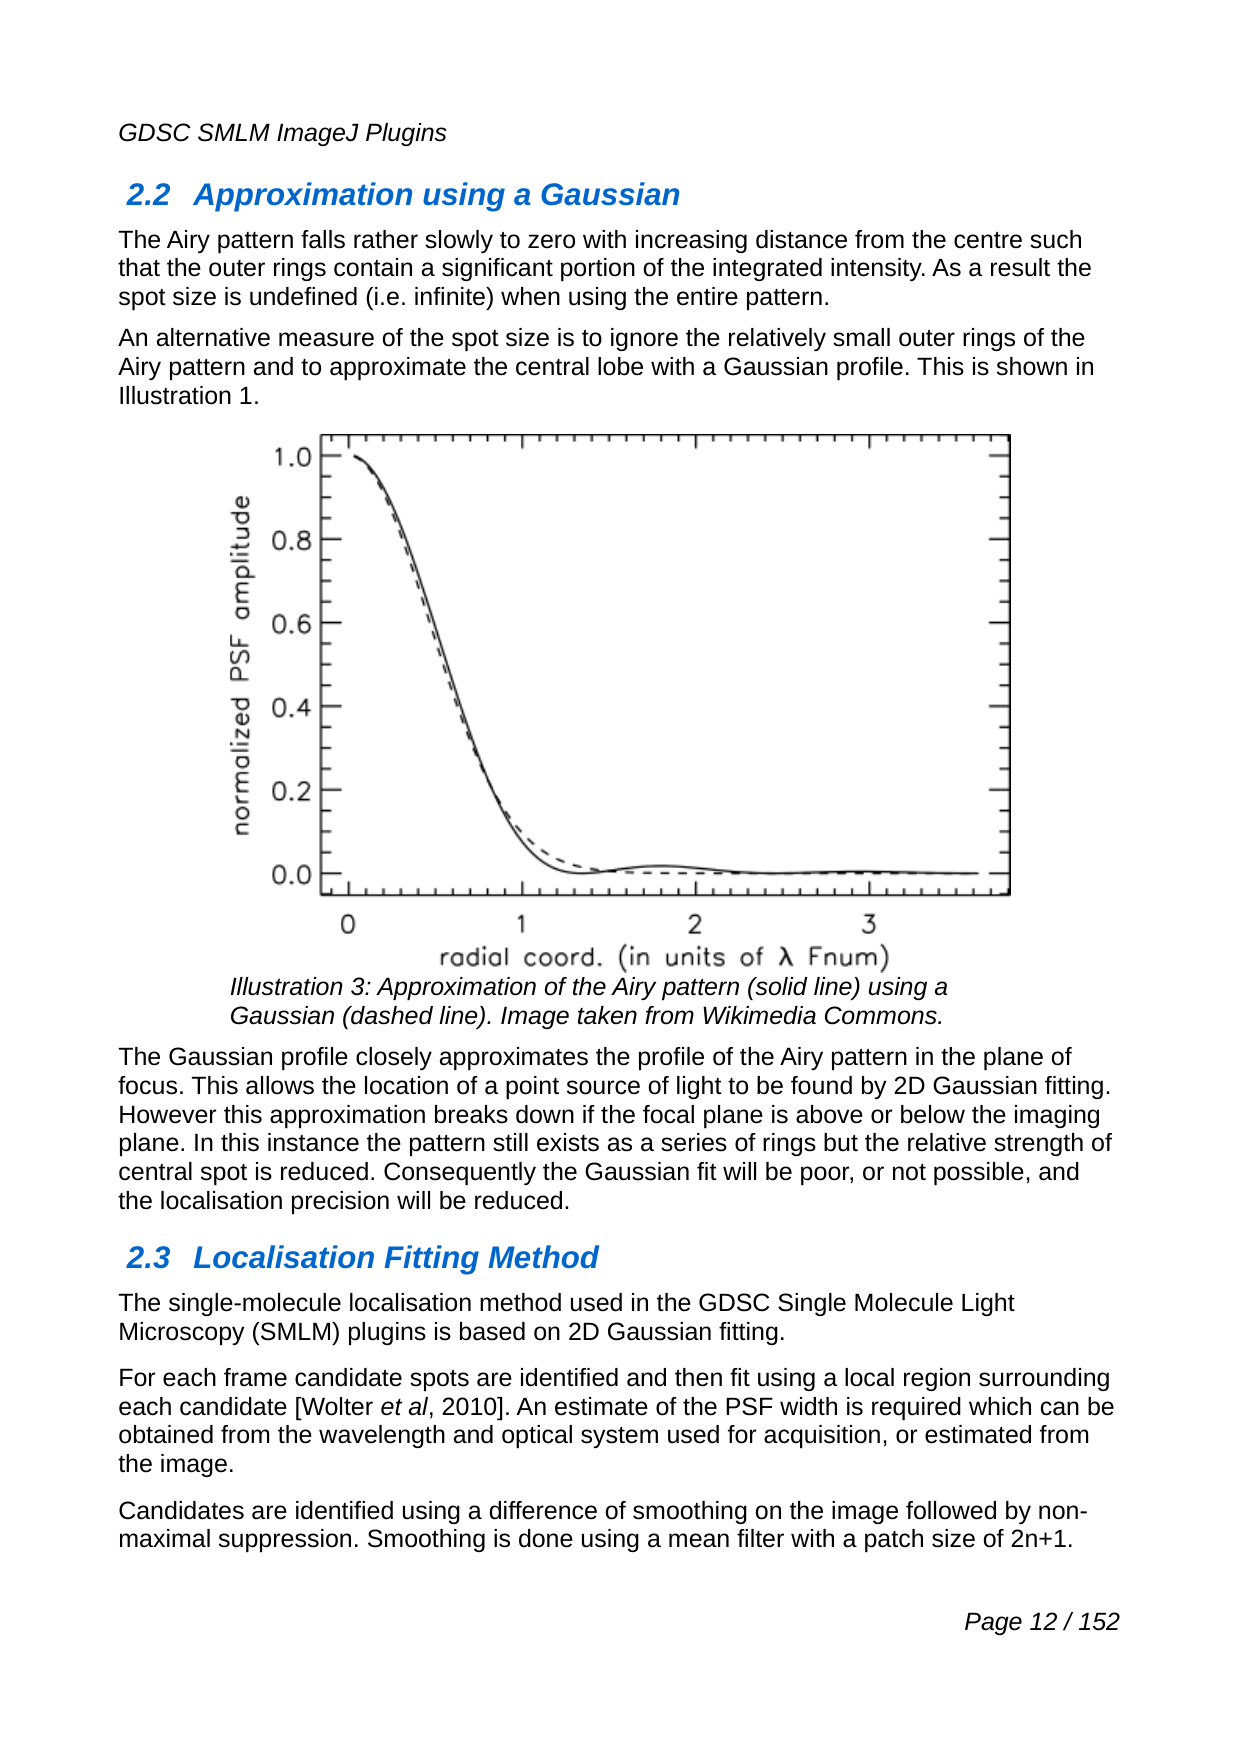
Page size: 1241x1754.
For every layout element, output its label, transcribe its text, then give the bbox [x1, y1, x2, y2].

text Illustration 3: Approximation of the Airy pattern (solid line) using a Gaussian (dashed line). Image taken from Wikimedia Commons. [229, 973, 1011, 1030]
text For each frame candidate spots are identified and then fit using a local region surrounding each candidate [Wolter et al, 2010]. An estimate of the PSF width is required which can be obtained from the wavelength and optical system used for acquisition, or estimated from the image. [118, 1363, 1122, 1478]
text Candidates are identified using a difference of smoothing on the image followed by non-maximal suppression. Smoothing is done using a mean filter with a patch size of 2n+1. [118, 1496, 1122, 1553]
text An alternative measure of the spot size is to ignore the relatively small outer rings of the Airy pattern and to approximate the central lobe with a Gaussian profile. This is shown in Illustration 1. [118, 323, 1122, 410]
text The single-molecule localisation method used in the GDSC Single Molecule Light Microscopy (SMLM) plugins is based on 2D Gaussian fitting. [118, 1288, 1122, 1345]
subtitle Localisation Fitting Method [118, 1239, 1122, 1275]
picture [229, 434, 1011, 973]
text The Airy pattern falls rather slowly to zero with increasing distance from the centre such that the outer rings contain a significant portion of the integrated intensity. As a result the spot size is undefined (i.e. infinite) when using the entire pattern. [118, 225, 1122, 311]
text The Gaussian profile closely approximates the profile of the Airy pattern in the plane of focus. This allows the location of a point source of light to be found by 2D Gaussian fitting. However this approximation breaks down if the focal plane is above or below the imaging plane. In this instance the pattern still exists as a series of rings but the relative strength of central spot is reduced. Consequently the Gaussian fit will be poor, or not possible, and the localisation precision will be reduced. [118, 1042, 1122, 1215]
subtitle Approximation using a Gaussian [118, 176, 1122, 212]
